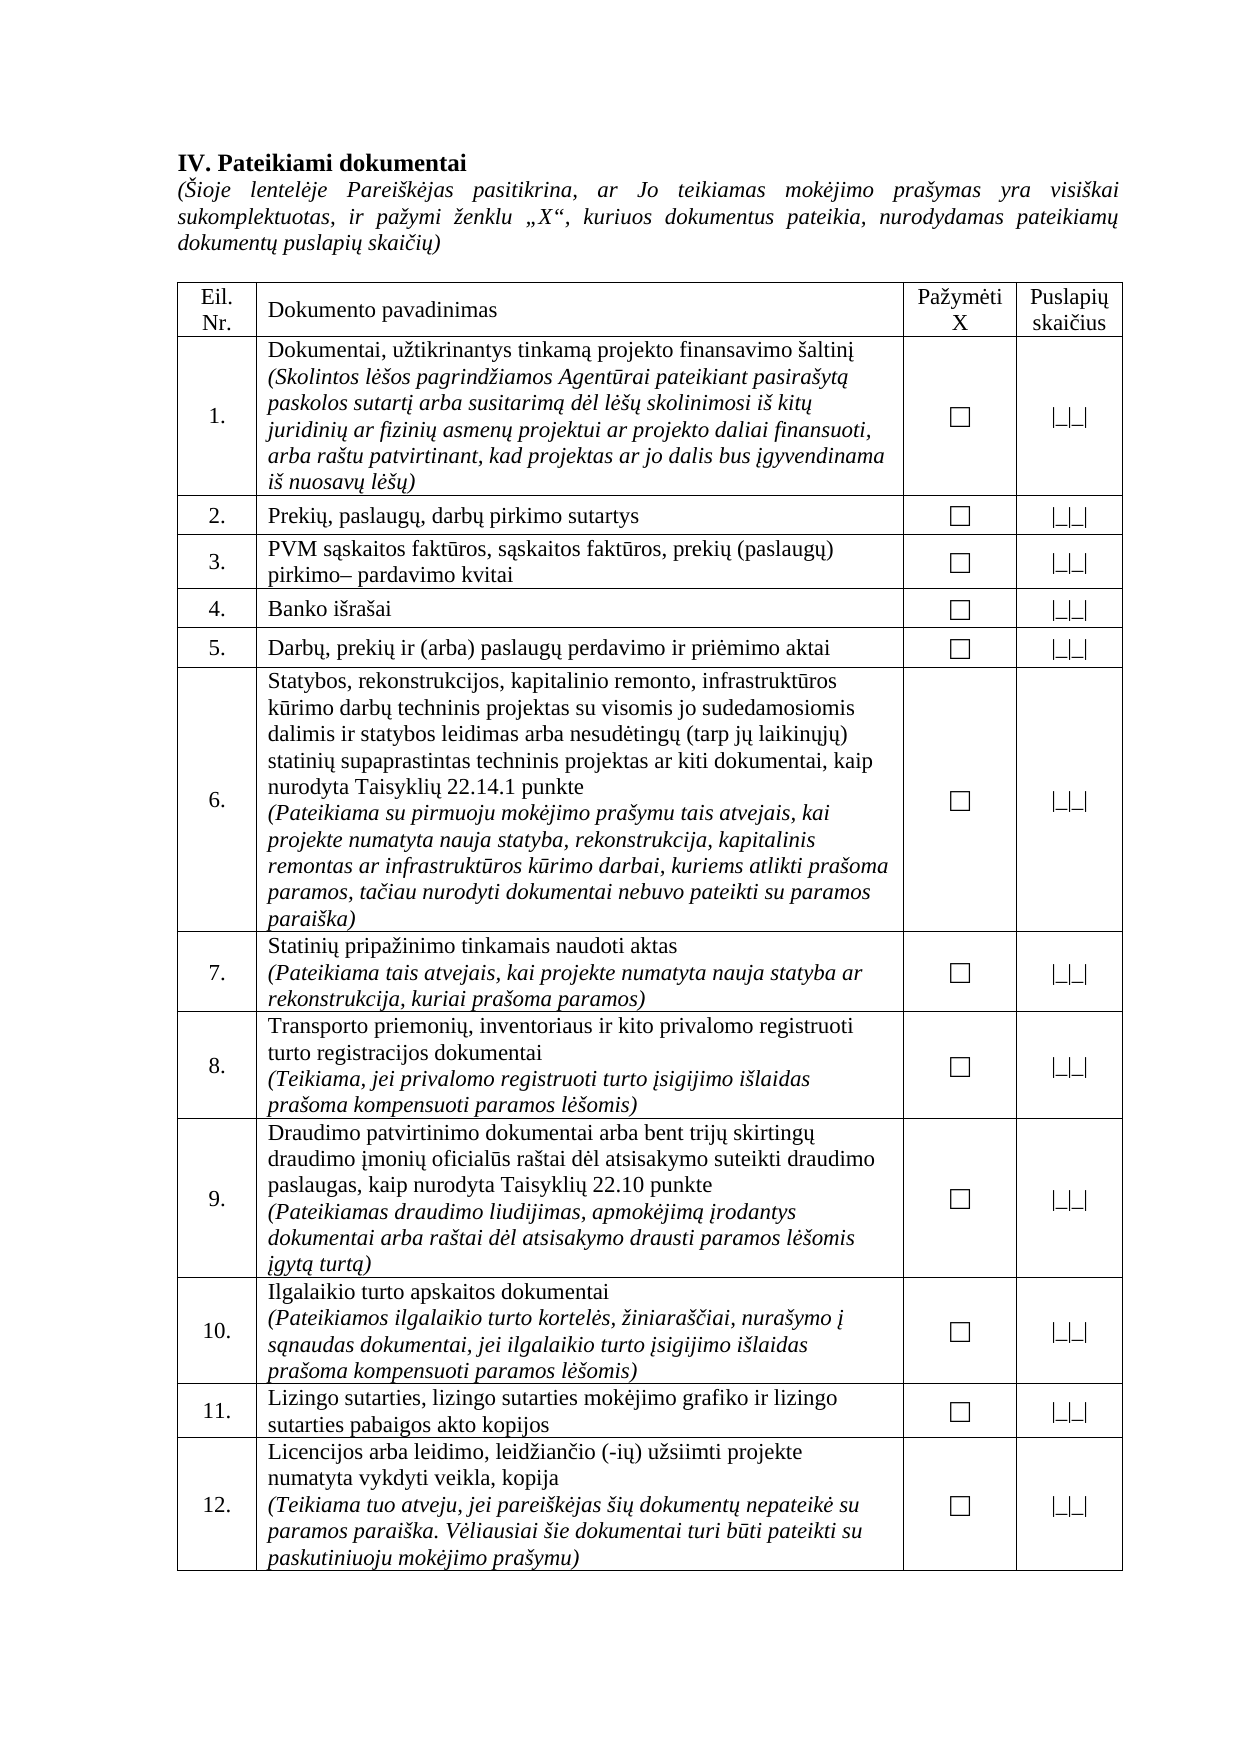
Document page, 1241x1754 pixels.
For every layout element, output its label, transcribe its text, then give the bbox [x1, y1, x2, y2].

table_cell 3. [178, 535, 256, 588]
table_cell □ [904, 628, 1016, 667]
table_header Dokumento pavadinimas [257, 283, 903, 336]
table_cell Licencijos arba leidimo, leidžiančio (-ių) užsiimti projekte numatyta vykdyti veikla, kopija (Teikiama tuo atveju, jei pareiškėjas šių dokumentų nepateikė su paramos paraiška. Vėliausiai šie dokumentai turi būti pateikti su paskutiniuoju mokėjimo prašymu) [257, 1438, 903, 1570]
table_cell Statybos, rekonstrukcijos, kapitalinio remonto, infrastruktūros kūrimo darbų techninis projektas su visomis jo sudedamosiomis dalimis ir statybos leidimas arba nesudėtingų (tarp jų laikinųjų) statinių supaprastintas techninis projektas ar kiti dokumentai, kaip nurodyta Taisyklių 22.14.1 punkte (Pateikiama su pirmuoju mokėjimo prašymu tais atvejais, kai projekte numatyta nauja statyba, rekonstrukcija, kapitalinis remontas ar infrastruktūros kūrimo darbai, kuriems atlikti prašoma paramos, tačiau nurodyti dokumentai nebuvo pateikti su paramos paraiška) [257, 668, 903, 931]
table_cell |_|_| [1017, 1384, 1122, 1437]
table_cell Lizingo sutarties, lizingo sutarties mokėjimo grafiko ir lizingo sutarties pabaigos akto kopijos [257, 1384, 903, 1437]
table_cell Draudimo patvirtinimo dokumentai arba bent trijų skirtingų draudimo įmonių oficialūs raštai dėl atsisakymo suteikti draudimo paslaugas, kaip nurodyta Taisyklių 22.10 punkte (Pateikiamas draudimo liudijimas, apmokėjimą įrodantys dokumentai arba raštai dėl atsisakymo drausti paramos lėšomis įgytą turtą) [257, 1119, 903, 1277]
table_cell □ [904, 668, 1016, 931]
table_cell Statinių pripažinimo tinkamais naudoti aktas (Pateikiama tais atvejais, kai projekte numatyta nauja statyba ar rekonstrukcija, kuriai prašoma paramos) [257, 932, 903, 1011]
table_cell |_|_| [1017, 932, 1122, 1011]
table_header Eil. Nr. [178, 283, 256, 336]
table_cell 12. [178, 1438, 256, 1570]
table_cell |_|_| [1017, 1278, 1122, 1383]
text (Šioje lentelėje Pareiškėjas pasitikrina, ar Jo teikiamas mokėjimo prašymas yra visiškai sukomplektuotas, ir pažymi ženklu „X“, kuriuos dokumentus pateikia, nurodydamas pateikiamų dokumentų puslapių skaičių) [177, 176, 1122, 255]
table_header Puslapių skaičius [1017, 283, 1122, 336]
table_cell |_|_| [1017, 1119, 1122, 1277]
table_cell |_|_| [1017, 535, 1122, 588]
table_cell □ [904, 496, 1016, 534]
table_cell □ [904, 1012, 1016, 1118]
table_cell |_|_| [1017, 668, 1122, 931]
table_cell 7. [178, 932, 256, 1011]
table_cell Banko išrašai [257, 589, 903, 627]
table_cell 4. [178, 589, 256, 627]
table_cell 9. [178, 1119, 256, 1277]
table_cell □ [904, 932, 1016, 1011]
table_cell □ [904, 337, 1016, 495]
text IV. Pateikiami dokumentai [177, 148, 1122, 176]
table_cell 1. [178, 337, 256, 495]
table_header Pažymėti X [904, 283, 1016, 336]
table_cell □ [904, 589, 1016, 627]
table_cell Prekių, paslaugų, darbų pirkimo sutartys [257, 496, 903, 534]
table_cell |_|_| [1017, 1012, 1122, 1118]
table_cell □ [904, 1278, 1016, 1383]
table_cell Darbų, prekių ir (arba) paslaugų perdavimo ir priėmimo aktai [257, 628, 903, 667]
table_cell 6. [178, 668, 256, 931]
table_cell □ [904, 1119, 1016, 1277]
table_cell 10. [178, 1278, 256, 1383]
table_cell |_|_| [1017, 628, 1122, 667]
table_cell Transporto priemonių, inventoriaus ir kito privalomo registruoti turto registracijos dokumentai (Teikiama, jei privalomo registruoti turto įsigijimo išlaidas prašoma kompensuoti paramos lėšomis) [257, 1012, 903, 1118]
table_cell 8. [178, 1012, 256, 1118]
table_cell 5. [178, 628, 256, 667]
table_cell □ [904, 1384, 1016, 1437]
table_cell 11. [178, 1384, 256, 1437]
table_cell □ [904, 535, 1016, 588]
table_cell □ [904, 1438, 1016, 1570]
table_cell 2. [178, 496, 256, 534]
table_cell |_|_| [1017, 589, 1122, 627]
table_cell PVM sąskaitos faktūros, sąskaitos faktūros, prekių (paslaugų) pirkimo– pardavimo kvitai [257, 535, 903, 588]
table_cell Dokumentai, užtikrinantys tinkamą projekto finansavimo šaltinį (Skolintos lėšos pagrindžiamos Agentūrai pateikiant pasirašytą paskolos sutartį arba susitarimą dėl lėšų skolinimosi iš kitų juridinių ar fizinių asmenų projektui ar projekto daliai finansuoti, arba raštu patvirtinant, kad projektas ar jo dalis bus įgyvendinama iš nuosavų lėšų) [257, 337, 903, 495]
table_cell |_|_| [1017, 1438, 1122, 1570]
table_cell |_|_| [1017, 496, 1122, 534]
table_cell |_|_| [1017, 337, 1122, 495]
table_cell Ilgalaikio turto apskaitos dokumentai (Pateikiamos ilgalaikio turto kortelės, žiniaraščiai, nurašymo į sąnaudas dokumentai, jei ilgalaikio turto įsigijimo išlaidas prašoma kompensuoti paramos lėšomis) [257, 1278, 903, 1383]
